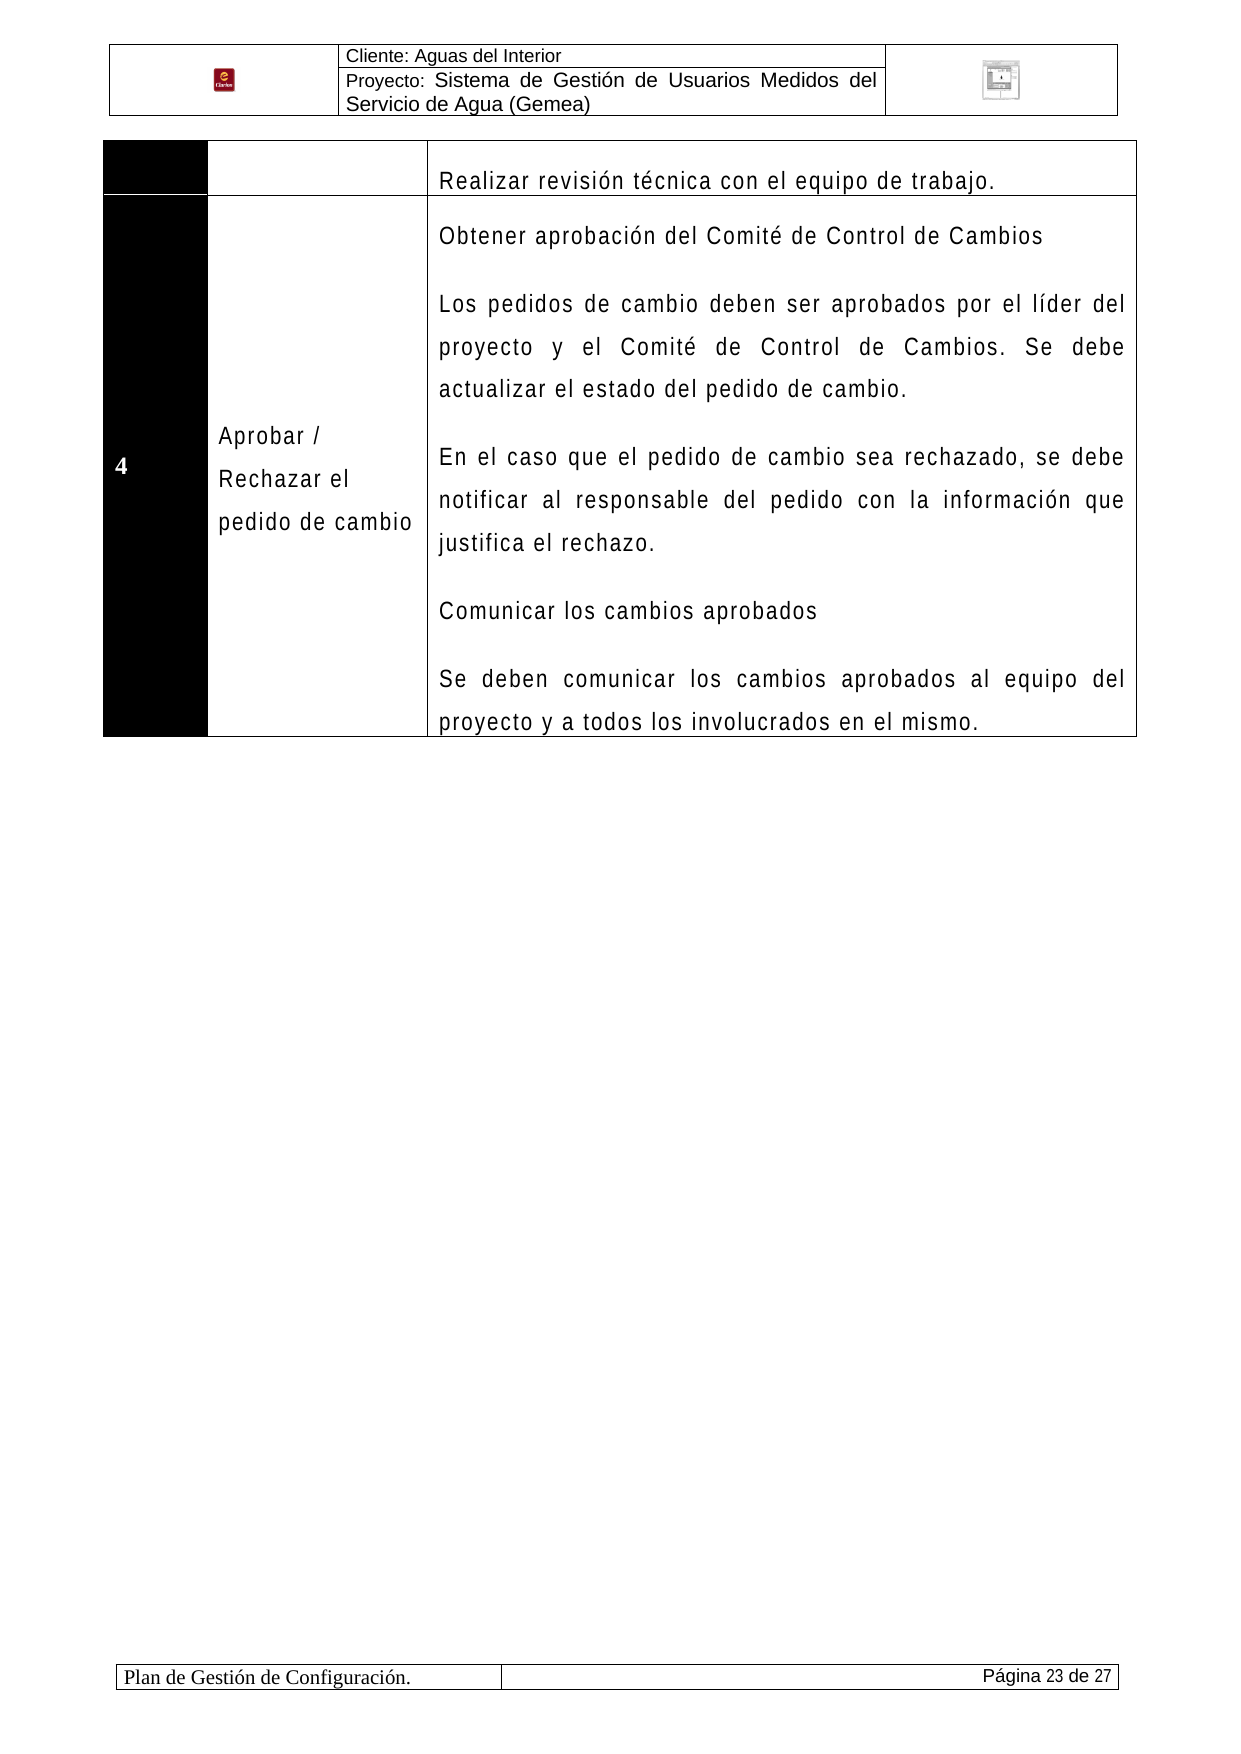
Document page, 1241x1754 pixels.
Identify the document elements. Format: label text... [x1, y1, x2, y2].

table_cell [104, 141, 207, 194]
picture [207, 67, 241, 93]
table_cell Obtener aprobación del Comité de Control de Cambios Los pedidos de cambio deben ser aprobados por el líder del proyecto y el Comité de Control de Cambios. Se debe actualizar el estado del pedido de cambio. En el caso que el pedido de cambio sea rechazado, se debe notificar al responsable del pedido con la información que justifica el rechazo. Comunicar los cambios aprobados Se deben comunicar los cambios aprobados al equipo del proyecto y a todos los involucrados en el mismo. [428, 196, 1136, 736]
table_cell [208, 141, 427, 194]
table_cell Aprobar / Rechazar el pedido de cambio [208, 196, 427, 736]
table_cell 4 [104, 196, 207, 736]
table_cell Realizar revisión técnica con el equipo de trabajo. [428, 141, 1136, 194]
